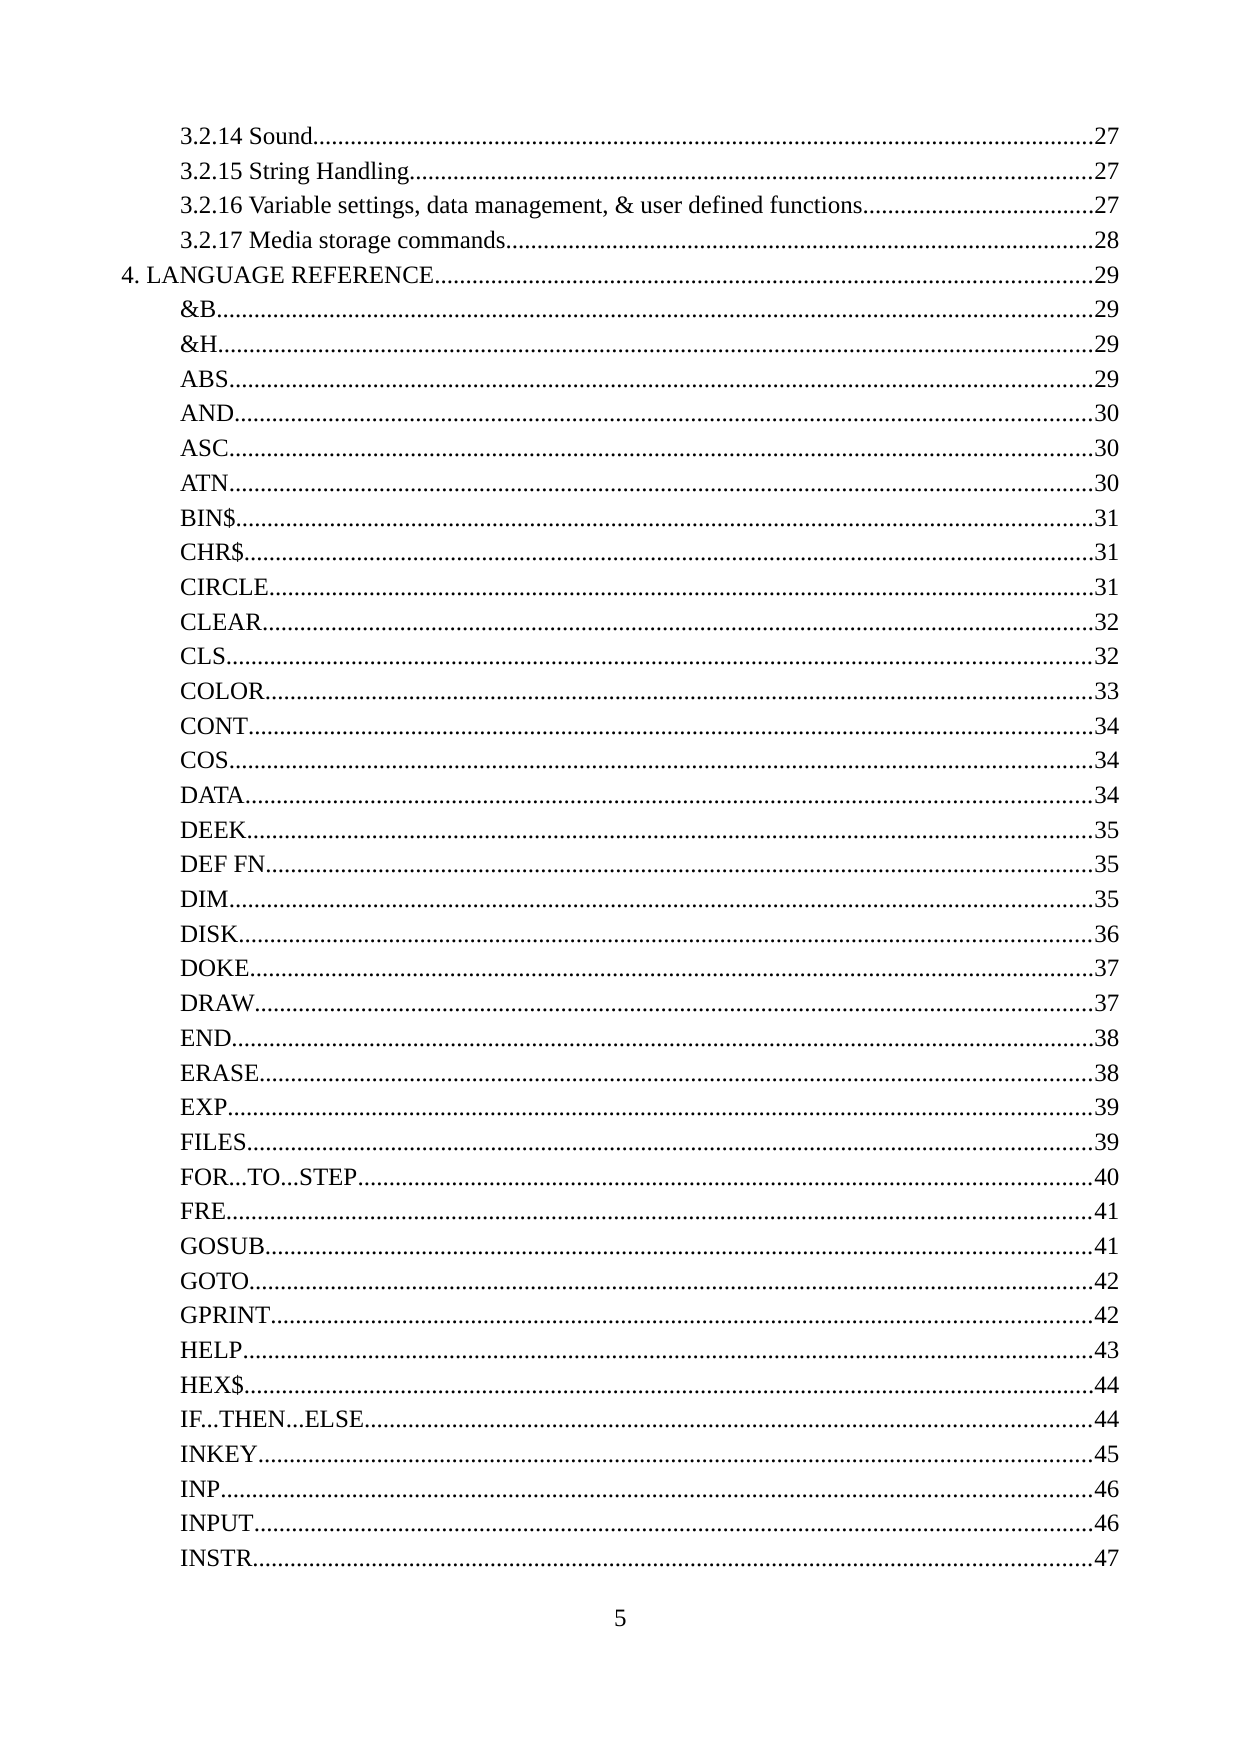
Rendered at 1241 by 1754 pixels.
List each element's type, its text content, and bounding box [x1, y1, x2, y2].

text INKEY 45 [180, 1439, 1119, 1468]
text FILES 39 [180, 1127, 1119, 1156]
text END 38 [180, 1023, 1119, 1052]
text FRE 41 [180, 1196, 1119, 1225]
text &B 29 [180, 294, 1119, 323]
text HELP 43 [180, 1335, 1119, 1364]
text GOSUB 41 [180, 1231, 1119, 1260]
text BIN$ 31 [180, 503, 1119, 531]
text EXP 39 [180, 1092, 1119, 1121]
text &H 29 [180, 329, 1119, 358]
text INPUT 46 [180, 1508, 1119, 1537]
text INP 46 [180, 1474, 1119, 1503]
text 3.2.14 Sound 27 [180, 121, 1119, 150]
text CLEAR 32 [180, 607, 1119, 635]
text COS 34 [180, 745, 1119, 774]
text AND 30 [180, 398, 1119, 427]
text DEF FN 35 [180, 849, 1119, 878]
text HEX$ 44 [180, 1370, 1119, 1398]
text ERASE 38 [180, 1058, 1119, 1086]
text INSTR 47 [180, 1543, 1119, 1572]
text DEEK 35 [180, 815, 1119, 843]
text FOR...TO...STEP 40 [180, 1162, 1119, 1190]
text DRAW 37 [180, 988, 1119, 1017]
text 3.2.15 String Handling 27 [180, 156, 1119, 184]
text DOKE 37 [180, 953, 1119, 982]
text ABS 29 [180, 364, 1119, 393]
text DISK 36 [180, 919, 1119, 948]
text CONT 34 [180, 711, 1119, 739]
text GOTO 42 [180, 1266, 1119, 1294]
text IF...THEN...ELSE 44 [180, 1404, 1119, 1433]
text 4. LANGUAGE REFERENCE 29 [121, 260, 1119, 288]
text 3.2.17 Media storage commands 28 [180, 225, 1119, 254]
text 3.2.16 Variable settings, data management, & user defined functions 27 [180, 190, 1119, 219]
text CHR$ 31 [180, 537, 1119, 566]
text GPRINT 42 [180, 1300, 1119, 1329]
text ASC 30 [180, 433, 1119, 462]
text DATA 34 [180, 780, 1119, 809]
text CIRCLE 31 [180, 572, 1119, 601]
text COLOR 33 [180, 676, 1119, 705]
text CLS 32 [180, 641, 1119, 670]
text DIM 35 [180, 884, 1119, 913]
text ATN 30 [180, 468, 1119, 497]
